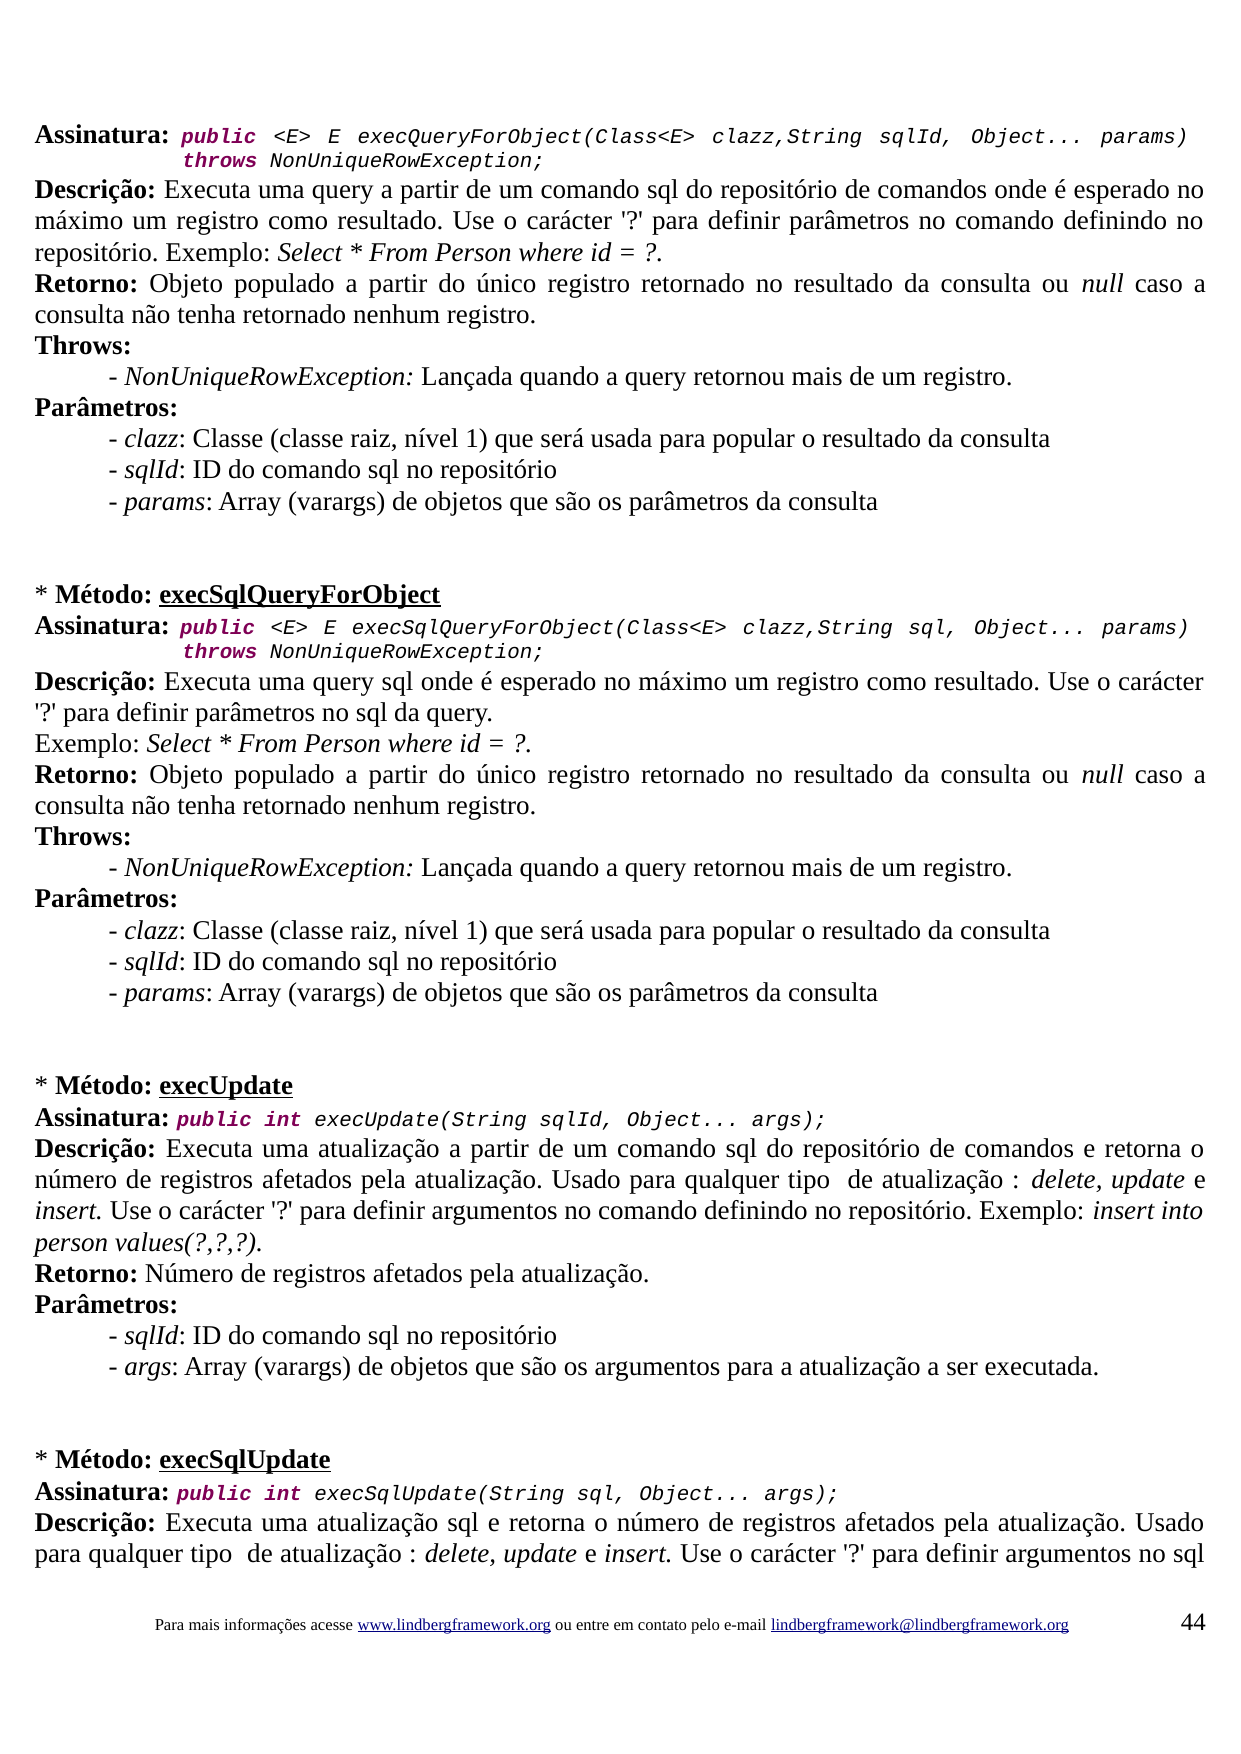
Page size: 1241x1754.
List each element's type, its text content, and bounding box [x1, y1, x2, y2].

text Throws: [34, 329, 1206, 360]
text * Método: execSqlUpdate [34, 1444, 1206, 1475]
text - NonUniqueRowException: Lançada quando a query retornou mais de um registro. [34, 851, 1206, 883]
text Throws: [34, 820, 1206, 851]
text Descrição: Executa uma query sql onde é esperado no máximo um registro como resultado. Use o carácter '?' para definir parâmetros no sql da query. [34, 664, 1206, 727]
text Assinatura: public int execSqlUpdate(String sql, Object... args); [34, 1475, 1206, 1506]
text Assinatura: public <E> E execQueryForObject(Class<E> clazz,String sqlId, Object... params) throws NonUniqueRowException; [34, 118, 1206, 173]
text Assinatura: public <E> E execSqlQueryForObject(Class<E> clazz,String sql, Object... params) throws NonUniqueRowException; [34, 609, 1206, 664]
text Descrição: Executa uma query a partir de um comando sql do repositório de comandos onde é esperado no máximo um registro como resultado. Use o carácter '?' para definir parâmetros no comando definindo no repositório. Exemplo: Select * From Person where id = ?. [34, 173, 1206, 267]
text Retorno: Objeto populado a partir do único registro retornado no resultado da consulta ou null caso a consulta não tenha retornado nenhum registro. [34, 758, 1206, 820]
text Descrição: Executa uma atualização a partir de um comando sql do repositório de comandos e retorna o número de registros afetados pela atualização. Usado para qualquer tipo de atualização : delete, update e insert. Use o carácter '?' para definir argumentos no comando definindo no repositório. Exemplo: insert into person values(?,?,?). [34, 1132, 1206, 1257]
text Retorno: Número de registros afetados pela atualização. [34, 1257, 1206, 1288]
text - params: Array (varargs) de objetos que são os parâmetros da consulta [34, 976, 1206, 1007]
text - sqlId: ID do comando sql no repositório [34, 454, 1206, 485]
text * Método: execSqlQueryForObject [34, 578, 1206, 609]
text Exemplo: Select * From Person where id = ?. [34, 727, 1206, 758]
text Parâmetros: [34, 391, 1206, 422]
text - sqlId: ID do comando sql no repositório [34, 945, 1206, 976]
text - clazz: Classe (classe raiz, nível 1) que será usada para popular o resultado da consulta [34, 422, 1206, 454]
text - clazz: Classe (classe raiz, nível 1) que será usada para popular o resultado da consulta [34, 914, 1206, 945]
text - params: Array (varargs) de objetos que são os parâmetros da consulta [34, 485, 1206, 516]
text * Método: execUpdate [34, 1069, 1206, 1101]
text - args: Array (varargs) de objetos que são os argumentos para a atualização a ser executada. [34, 1350, 1206, 1381]
text Retorno: Objeto populado a partir do único registro retornado no resultado da consulta ou null caso a consulta não tenha retornado nenhum registro. [34, 267, 1206, 329]
text Parâmetros: [34, 883, 1206, 914]
text Parâmetros: [34, 1288, 1206, 1319]
text - sqlId: ID do comando sql no repositório [34, 1319, 1206, 1350]
text - NonUniqueRowException: Lançada quando a query retornou mais de um registro. [34, 360, 1206, 391]
text Assinatura: public int execUpdate(String sqlId, Object... args); [34, 1101, 1206, 1132]
text Descrição: Executa uma atualização sql e retorna o número de registros afetados pela atualização. Usado para qualquer tipo de atualização : delete, update e insert. Use o carácter '?' para definir argumentos no sql [34, 1506, 1206, 1569]
